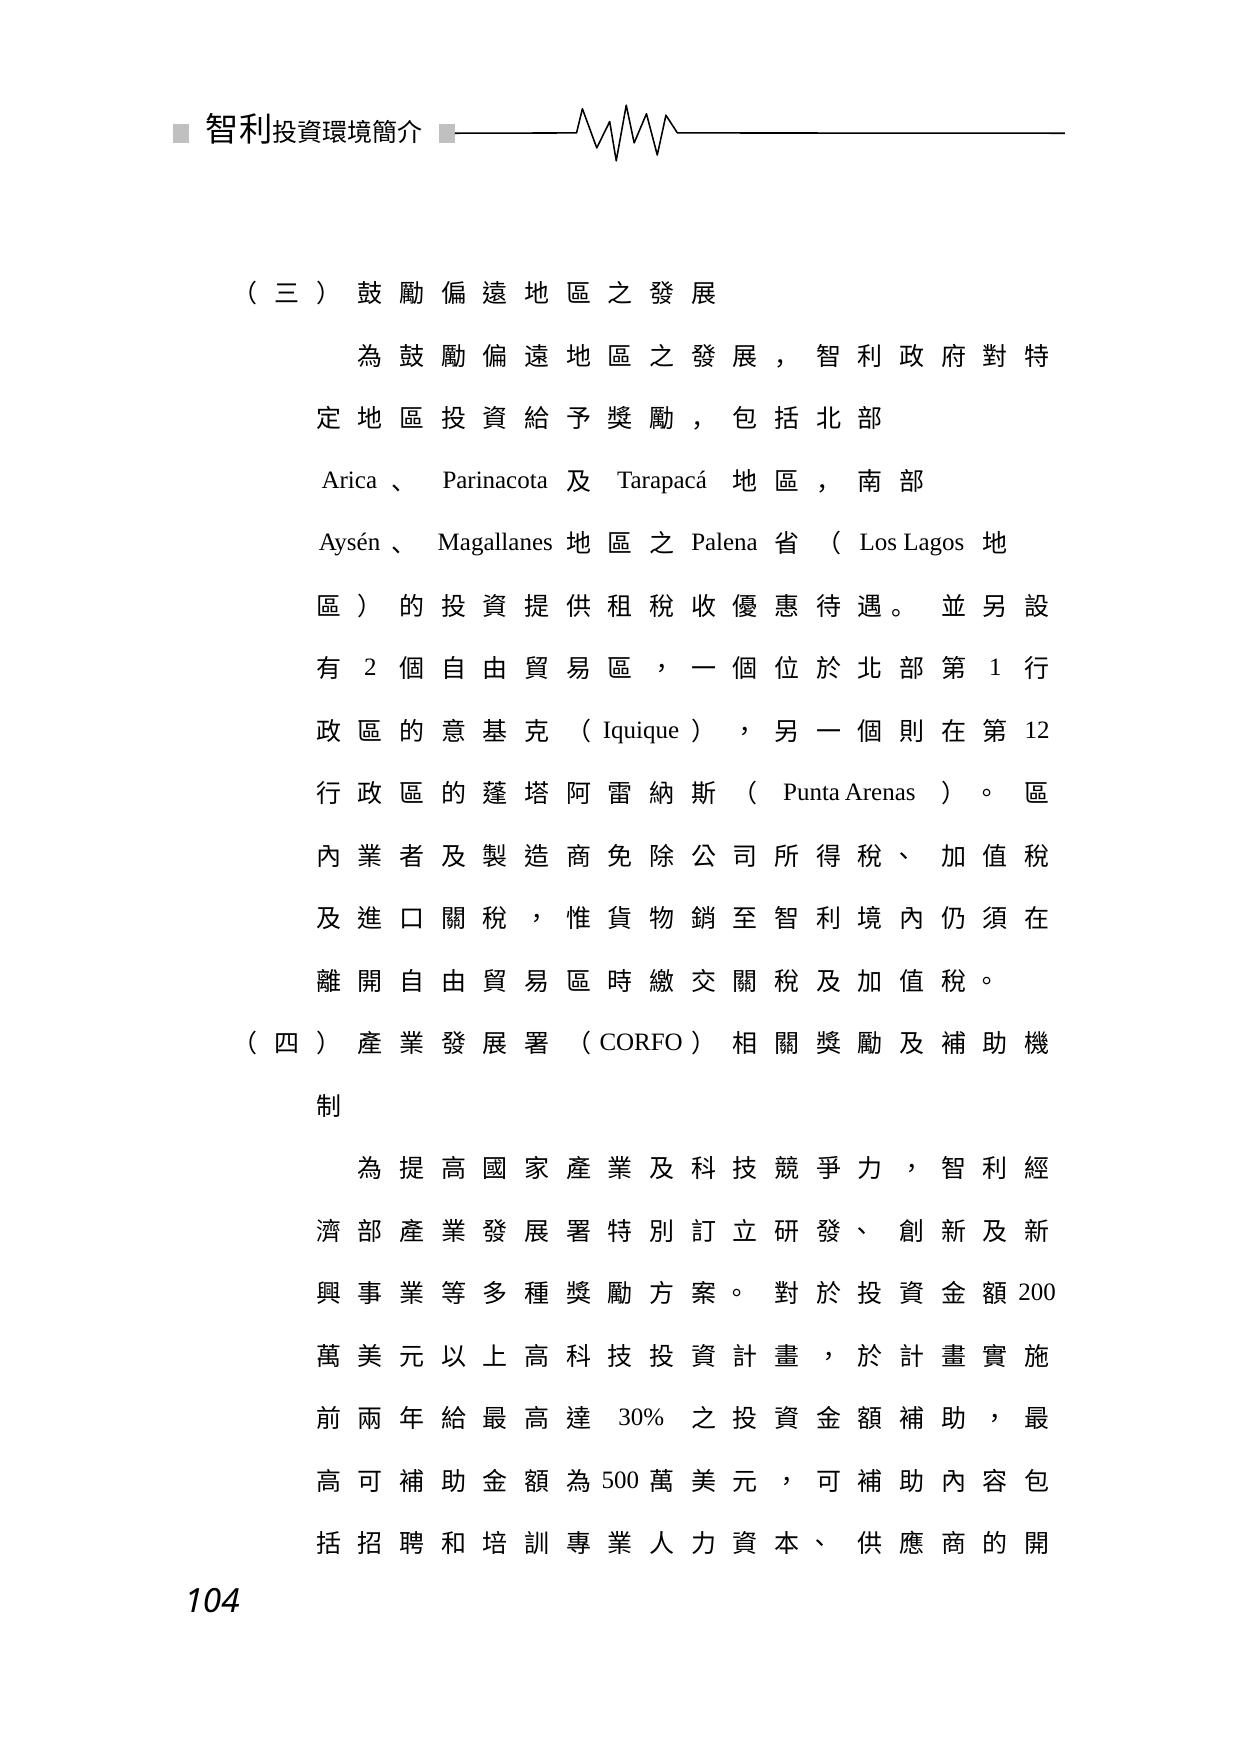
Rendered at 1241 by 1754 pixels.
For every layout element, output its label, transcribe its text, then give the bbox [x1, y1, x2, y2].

text （三）鼓勵偏遠地區之發展 [207, 250, 1058, 313]
text （四）產業發展署（CORFO）相關獎勵及補助機制 [207, 1000, 1058, 1125]
text 為鼓勵偏遠地區之發展，智利政府對特定地區投資給予獎勵，包括北部Arica、Parinacota及Tarapacá地區，南部Aysén、Magallanes地區之Palena省（Los Lagos地區）的投資提供租稅收優惠待遇。並另設有2個自由貿易區，一個位於北部第1行政區的意基克（Iquique），另一個則在第12行政區的蓬塔阿雷納斯（Punta Arenas）。區內業者及製造商免除公司所得稅、加值稅及進口關稅，惟貨物銷至智利境內仍須在離開自由貿易區時繳交關稅及加值稅。 [281, 313, 1058, 1000]
text 為提高國家產業及科技競爭力，智利經濟部產業發展署特別訂立研發、創新及新興事業等多種獎勵方案。對於投資金額200萬美元以上高科技投資計畫，於計畫實施前兩年給最高達30%之投資金額補助，最高可補助金額為500萬美元，可補助內容包括招聘和培訓專業人力資本、供應商的開 [281, 1125, 1058, 1563]
